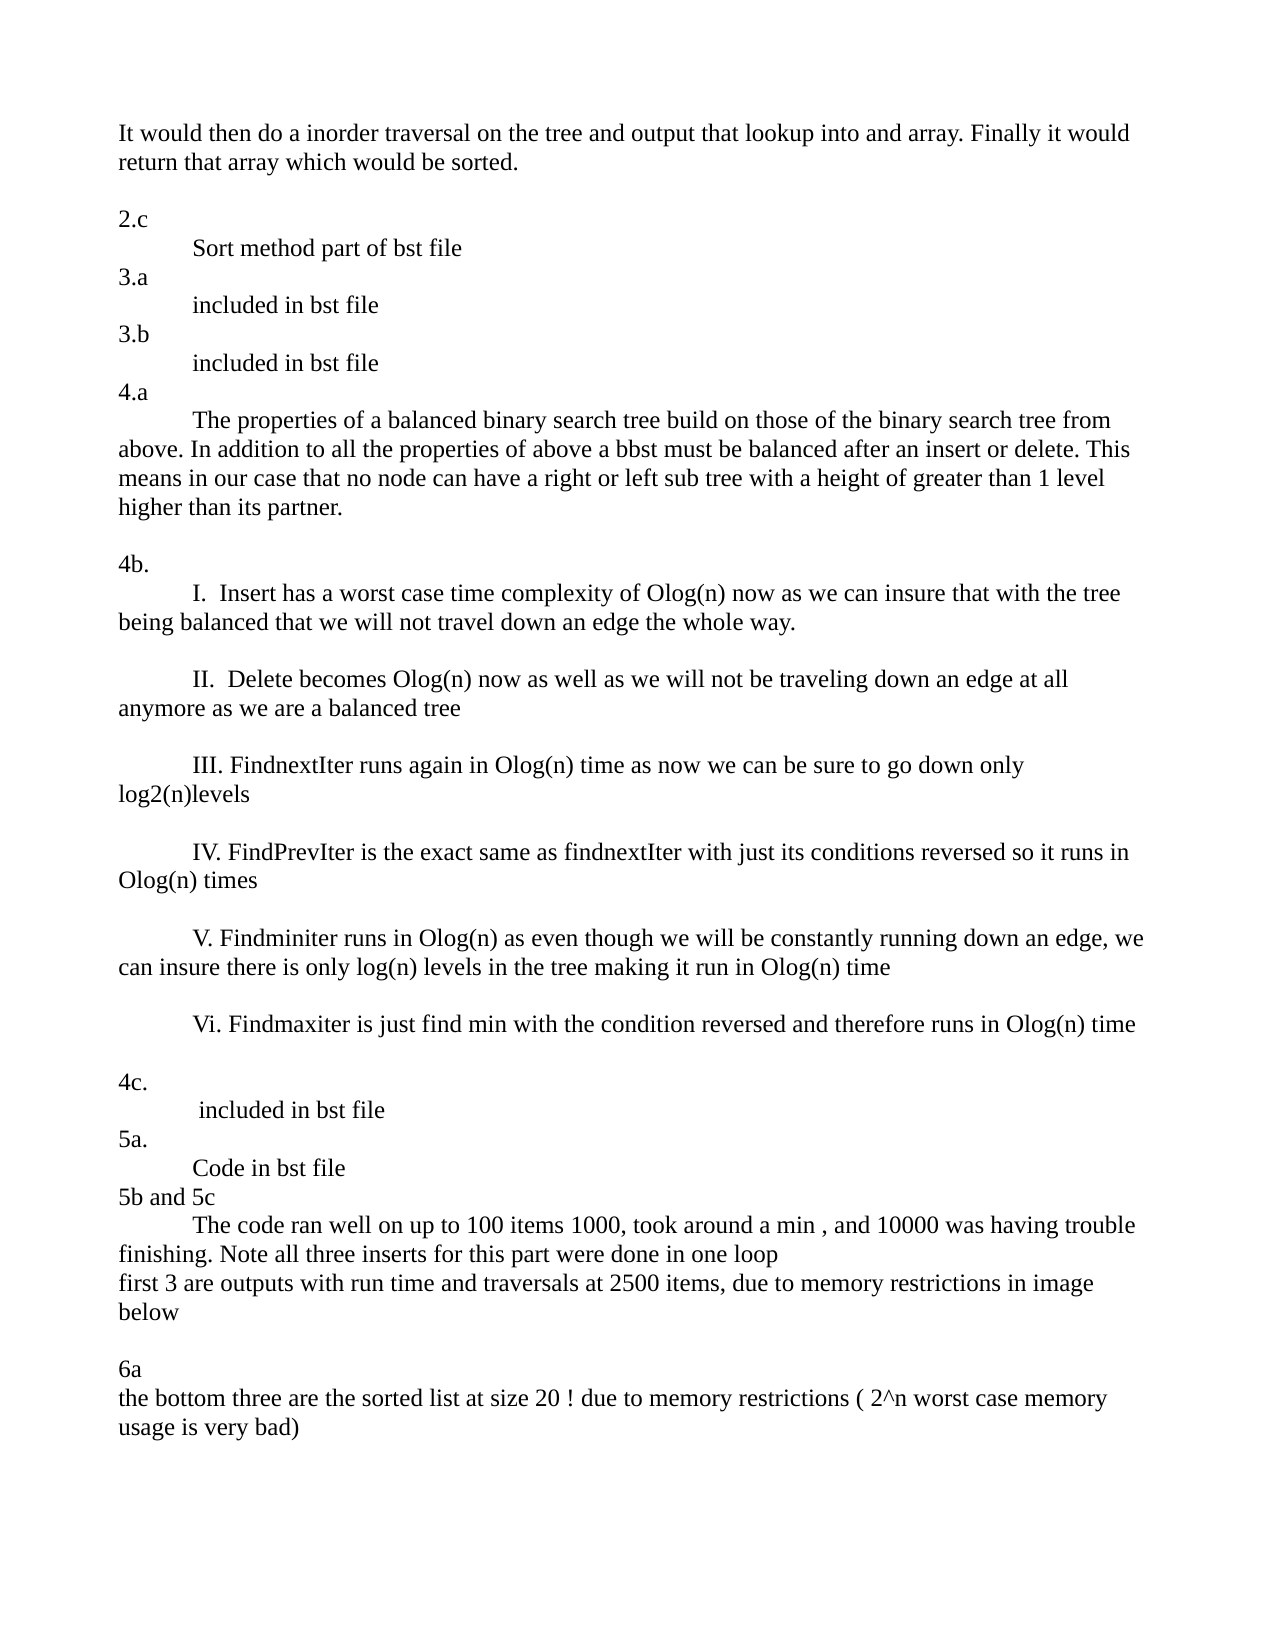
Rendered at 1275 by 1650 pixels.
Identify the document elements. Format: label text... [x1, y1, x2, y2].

text Sort method part of bst file [118, 233, 1157, 262]
text included in bst file [118, 1096, 1157, 1124]
text 4b. [118, 549, 1157, 578]
text 4.a [118, 377, 1157, 406]
text The code ran well on up to 100 items 1000, took around a min , and 10000 was having trouble finishing. Note all three inserts for this part were done in one loop [118, 1211, 1157, 1268]
text V. Findminiter runs in Olog(n) as even though we will be constantly running down an edge, we can insure there is only log(n) levels in the tree making it run in Olog(n) time [118, 923, 1157, 981]
text III. FindnextIter runs again in Olog(n) time as now we can be sure to go down only log2(n)levels [118, 751, 1157, 808]
text the bottom three are the sorted list at size 20 ! due to memory restrictions ( 2^n worst case memory usage is very bad) [118, 1383, 1157, 1441]
text included in bst file [118, 291, 1157, 319]
text II. Delete becomes Olog(n) now as well as we will not be traveling down an edge at all anymore as we are a balanced tree [118, 664, 1157, 722]
text IV. FindPrevIter is the exact same as findnextIter with just its conditions reversed so it runs in Olog(n) times [118, 837, 1157, 894]
text It would then do a inorder traversal on the tree and output that lookup into and array. Finally it would return that array which would be sorted. [118, 118, 1157, 176]
text 2.c [118, 204, 1157, 233]
text I. Insert has a worst case time complexity of Olog(n) now as we can insure that with the tree being balanced that we will not travel down an edge the whole way. [118, 578, 1157, 636]
text first 3 are outputs with run time and traversals at 2500 items, due to memory restrictions in image below [118, 1268, 1157, 1326]
text 4c. [118, 1067, 1157, 1096]
text The properties of a balanced binary search tree build on those of the binary search tree from above. In addition to all the properties of above a bbst must be balanced after an insert or delete. This means in our case that no node can have a right or left sub tree with a height of greater than 1 level higher than its partner. [118, 406, 1157, 521]
text 6a [118, 1354, 1157, 1383]
text 5b and 5c [118, 1182, 1157, 1211]
text Vi. Findmaxiter is just find min with the condition reversed and therefore runs in Olog(n) time [118, 1009, 1157, 1038]
text included in bst file [118, 348, 1157, 377]
text Code in bst file [118, 1153, 1157, 1182]
text 5a. [118, 1124, 1157, 1153]
text 3.a [118, 262, 1157, 291]
text 3.b [118, 319, 1157, 348]
